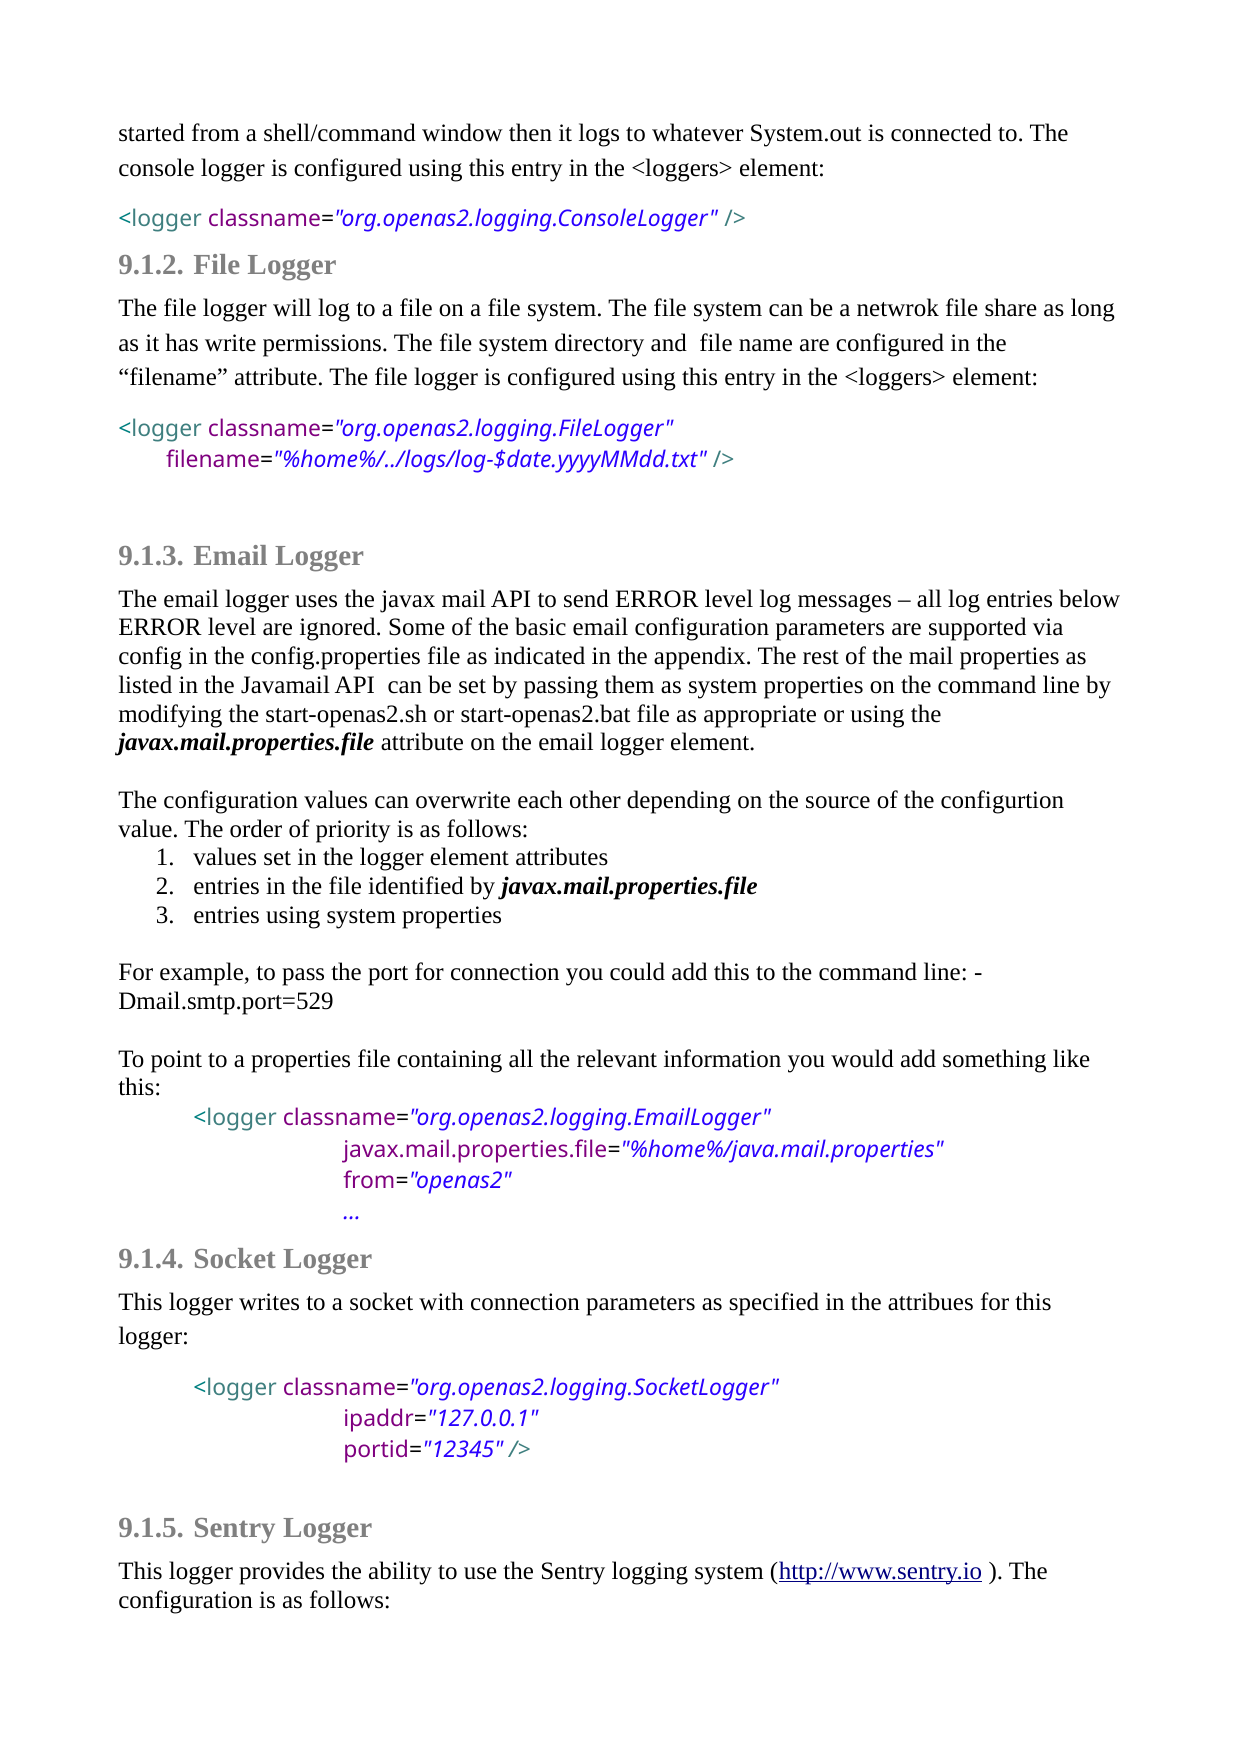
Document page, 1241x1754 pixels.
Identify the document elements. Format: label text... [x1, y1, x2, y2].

subtitle Socket Logger [118, 1241, 1122, 1274]
subtitle Email Logger [118, 538, 1122, 571]
text ipaddr="127.0.0.1" [118, 1402, 1122, 1433]
subtitle Sentry Logger [118, 1510, 1122, 1543]
text The configuration values can overwrite each other depending on the source of the configurtion value. The order of priority is as follows: [118, 785, 1122, 842]
text javax.mail.properties.file="%home%/java.mail.properties" [118, 1132, 1122, 1164]
list entries in the file identified by javax.mail.properties.file [156, 871, 1122, 900]
text filename="%home%/../logs/log-$date.yyyyMMdd.txt" /> [118, 443, 1122, 474]
text <logger classname="org.openas2.logging.FileLogger" [118, 412, 1122, 443]
text For example, to pass the port for connection you could add this to the command line: -Dmail.smtp.port=529 [118, 957, 1122, 1015]
list entries using system properties [156, 900, 1122, 929]
text from="openas2" [118, 1164, 1122, 1195]
text <logger classname="org.openas2.logging.EmailLogger" [118, 1101, 1122, 1132]
text This logger provides the ability to use the Sentry logging system (http://www.sentry.io ). The configuration is as follows: [118, 1556, 1122, 1613]
subtitle File Logger [118, 247, 1122, 281]
text portid="12345" /> [118, 1433, 1122, 1464]
list values set in the logger element attributes [156, 842, 1122, 871]
text The email logger uses the javax mail API to send ERROR level log messages – all log entries below ERROR level are ignored. Some of the basic email configuration parameters are supported via config in the config.properties file as indicated in the appendix. The rest of the mail properties as listed in the Javamail API can be set by passing them as system properties on the command line by modifying the start-openas2.sh or start-openas2.bat file as appropriate or using the javax.mail.properties.file attribute on the email logger element. [118, 584, 1122, 756]
text <logger classname="org.openas2.logging.ConsoleLogger" /> [118, 202, 1122, 233]
text … [118, 1195, 1122, 1226]
text started from a shell/command window then it logs to whatever System.out is connected to. The console logger is configured using this entry in the <loggers> element: [118, 118, 1122, 181]
text <logger classname="org.openas2.logging.SocketLogger" [193, 1370, 1122, 1402]
text The file logger will log to a file on a file system. The file system can be a netwrok file share as long as it has write permissions. The file system directory and file name are configured in the “filename” attribute. The file logger is configured using this entry in the <loggers> element: [118, 293, 1122, 391]
text To point to a properties file containing all the relevant information you would add something like this: [118, 1044, 1122, 1101]
text This logger writes to a socket with connection parameters as specified in the attribues for this logger: [118, 1287, 1122, 1350]
